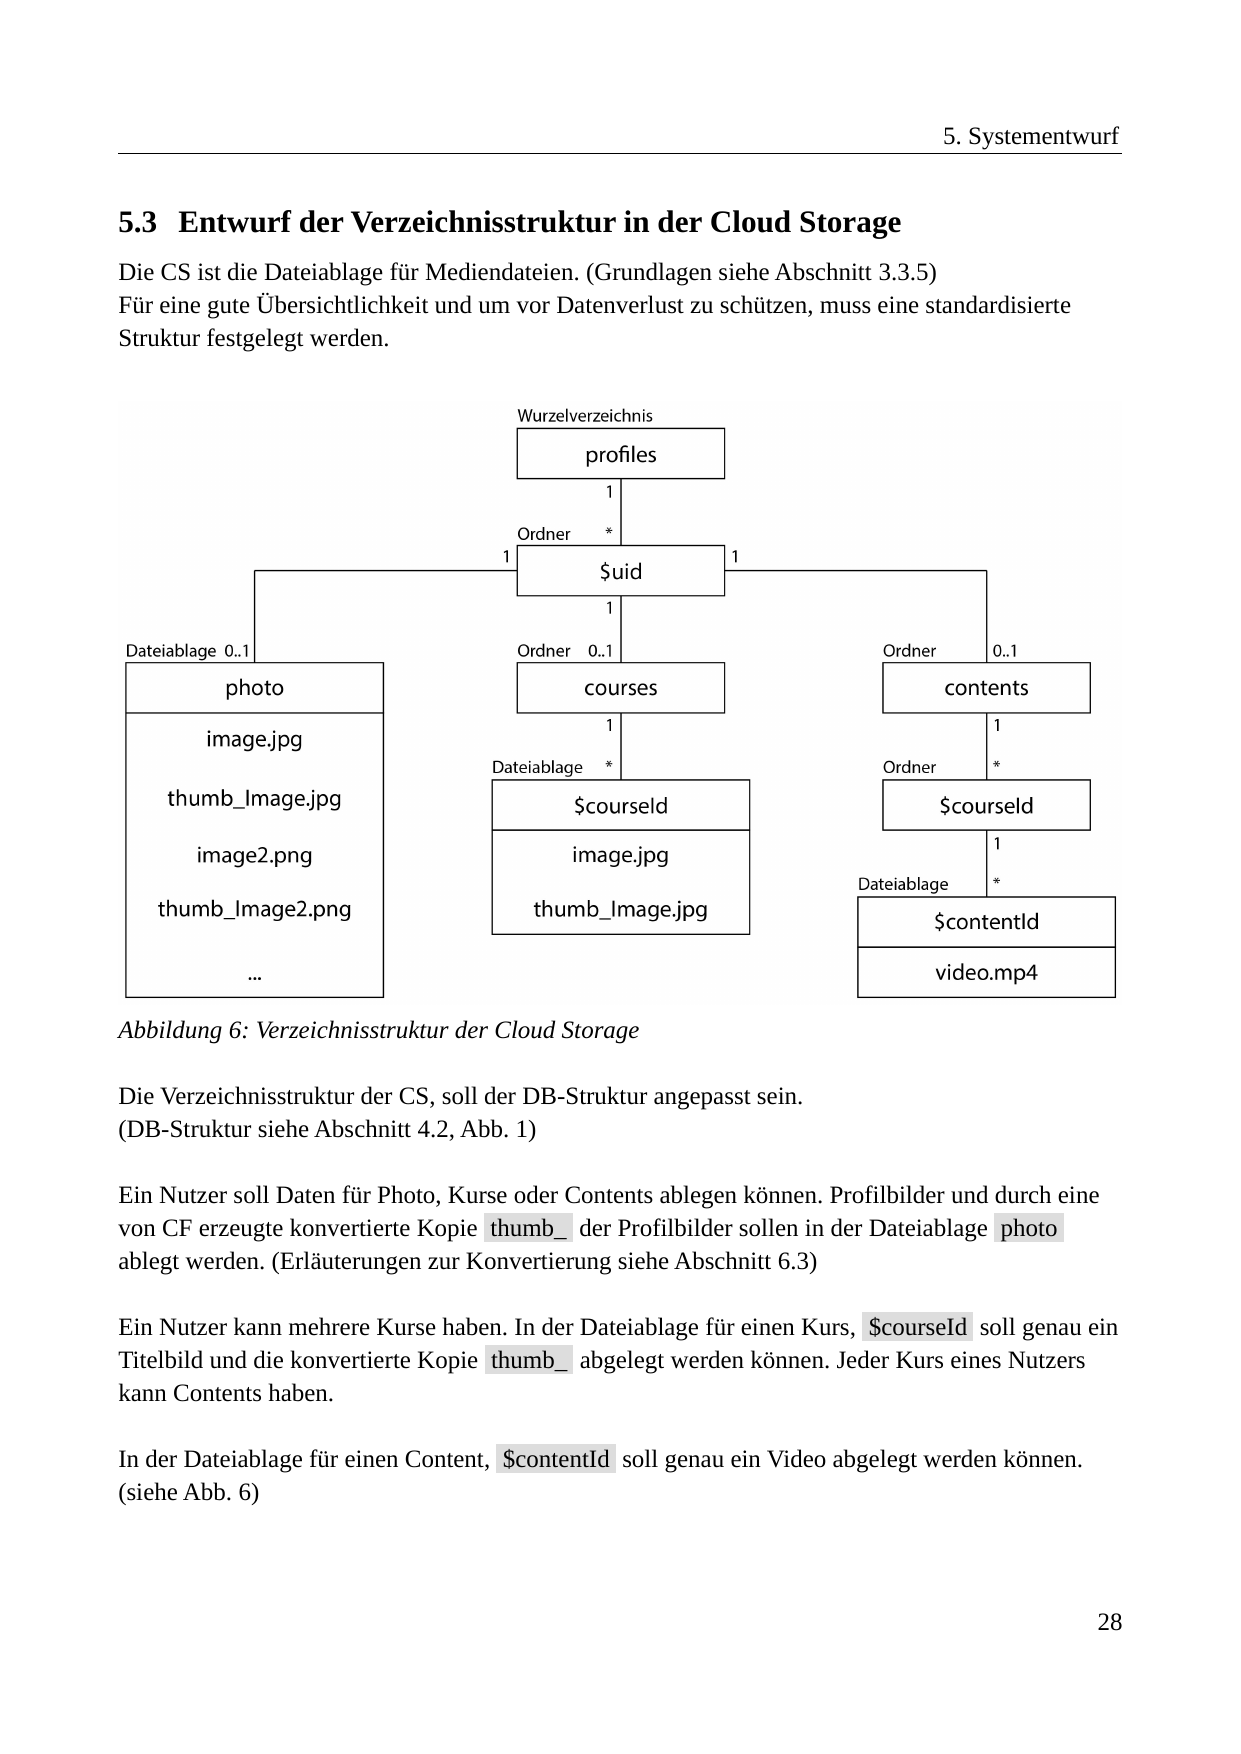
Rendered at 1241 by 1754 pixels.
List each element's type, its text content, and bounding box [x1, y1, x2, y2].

text In der Dateiablage für einen Content, $contentId soll genau ein Video abgelegt werden können. (siehe Abb. 6) [118, 1444, 1122, 1506]
text Die CS ist die Dateiablage für Mediendateien. (Grundlagen siehe Abschnitt 3.3.5) [118, 257, 1122, 286]
text Abbildung 6: Verzeichnisstruktur der Cloud Storage [118, 1005, 1122, 1043]
text (DB-Struktur siehe Abschnitt 4.2, Abb. 1) [118, 1114, 1122, 1142]
text Für eine gute Übersichtlichkeit und um vor Datenverlust zu schützen, muss eine standardisierte Struktur festgelegt werden. [118, 290, 1122, 352]
text Die Verzeichnisstruktur der CS, soll der DB-Struktur angepasst sein. [118, 1081, 1122, 1109]
text Ein Nutzer kann mehrere Kurse haben. In der Dateiablage für einen Kurs, $courseId soll genau ein Titelbild und die konvertierte Kopie thumb_ abgelegt werden können. Jeder Kurs eines Nutzers kann Contents haben. [118, 1312, 1122, 1407]
text Ein Nutzer soll Daten für Photo, Kurse oder Contents ablegen können. Profilbilder und durch eine von CF erzeugte konvertierte Kopie thumb_ der Profilbilder sollen in der Dateiablage photo ablegt werden. (Erläuterungen zur Konvertierung siehe Abschnitt 6.3) [118, 1180, 1122, 1274]
subtitle Entwurf der Verzeichnisstruktur in der Cloud Storage [118, 203, 1122, 239]
picture [118, 401, 1123, 1005]
